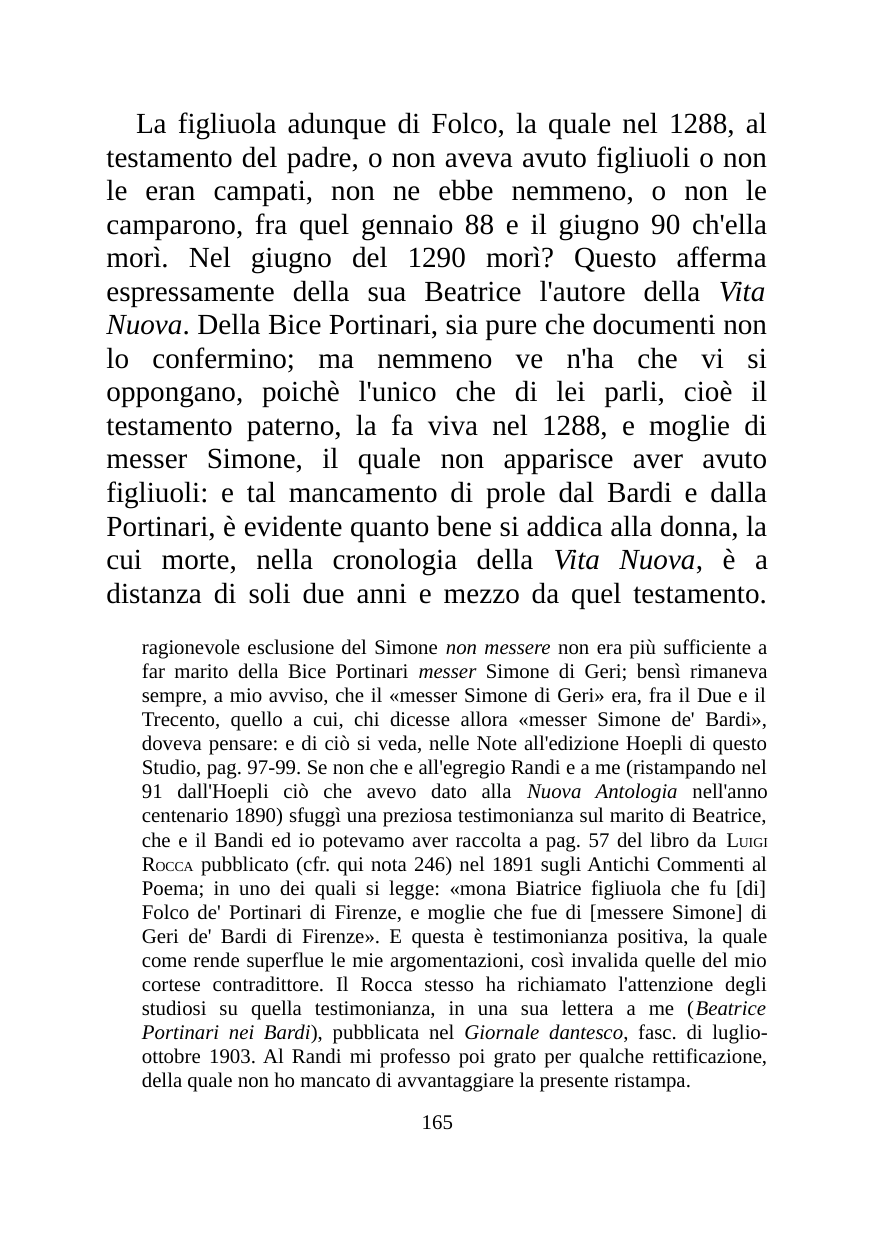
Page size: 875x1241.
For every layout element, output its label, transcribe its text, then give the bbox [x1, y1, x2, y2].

text La figliuola adunque di Folco, la quale nel 1288, al testamento del padre, o non aveva avuto figliuoli o non le eran campati, non ne ebbe nemmeno, o non le camparono, fra quel gennaio 88 e il giugno 90 ch'ella morì. Nel giugno del 1290 morì? Questo afferma espressamente della sua Beatrice l'autore della Vita Nuova. Della Bice Portinari, sia pure che documenti non lo confermino; ma nemmeno ve n'ha che vi si oppongano, poichè l'unico che di lei parli, cioè il testamento paterno, la fa viva nel 1288, e moglie di messer Simone, il quale non apparisce aver avuto figliuoli: e tal mancamento di prole dal Bardi e dalla Portinari, è evidente quanto bene si addica alla donna, la cui morte, nella cronologia della Vita Nuova, è a distanza di soli due anni e mezzo da quel testamento. [106, 106, 768, 609]
text ragionevole esclusione del Simone non messere non era più sufficiente a far marito della Bice Portinari messer Simone di Geri; bensì rimaneva sempre, a mio avviso, che il «messer Simone di Geri» era, fra il Due e il Trecento, quello a cui, chi dicesse allora «messer Simone de' Bardi», doveva pensare: e di ciò si veda, nelle Note all'edizione Hoepli di questo Studio, pag. 97-99. Se non che e all'egregio Randi e a me (ristampando nel 91 dall'Hoepli ciò che avevo dato alla Nuova Antologia nell'anno centenario 1890) sfuggì una preziosa testimonianza sul marito di Beatrice, che e il Bandi ed io potevamo aver raccolta a pag. 57 del libro da Luigi Rocca pubblicato (cfr. qui nota 246) nel 1891 sugli Antichi Commenti al Poema; in uno dei quali si legge: «mona Biatrice figliuola che fu [di] Folco de' Portinari di Firenze, e moglie che fue di [messere Simone] di Geri de' Bardi di Firenze». E questa è testimonianza positiva, la quale come rende superflue le mie argomentazioni, così invalida quelle del mio cortese contradittore. Il Rocca stesso ha richiamato l'attenzione degli studiosi su quella testimonianza, in una sua lettera a me (Beatrice Portinari nei Bardi), pubblicata nel Giornale dantesco, fasc. di luglio-ottobre 1903. Al Randi mi professo poi grato per qualche rettificazione, della quale non ho mancato di avvantaggiare la presente ristampa. [106, 635, 768, 1092]
